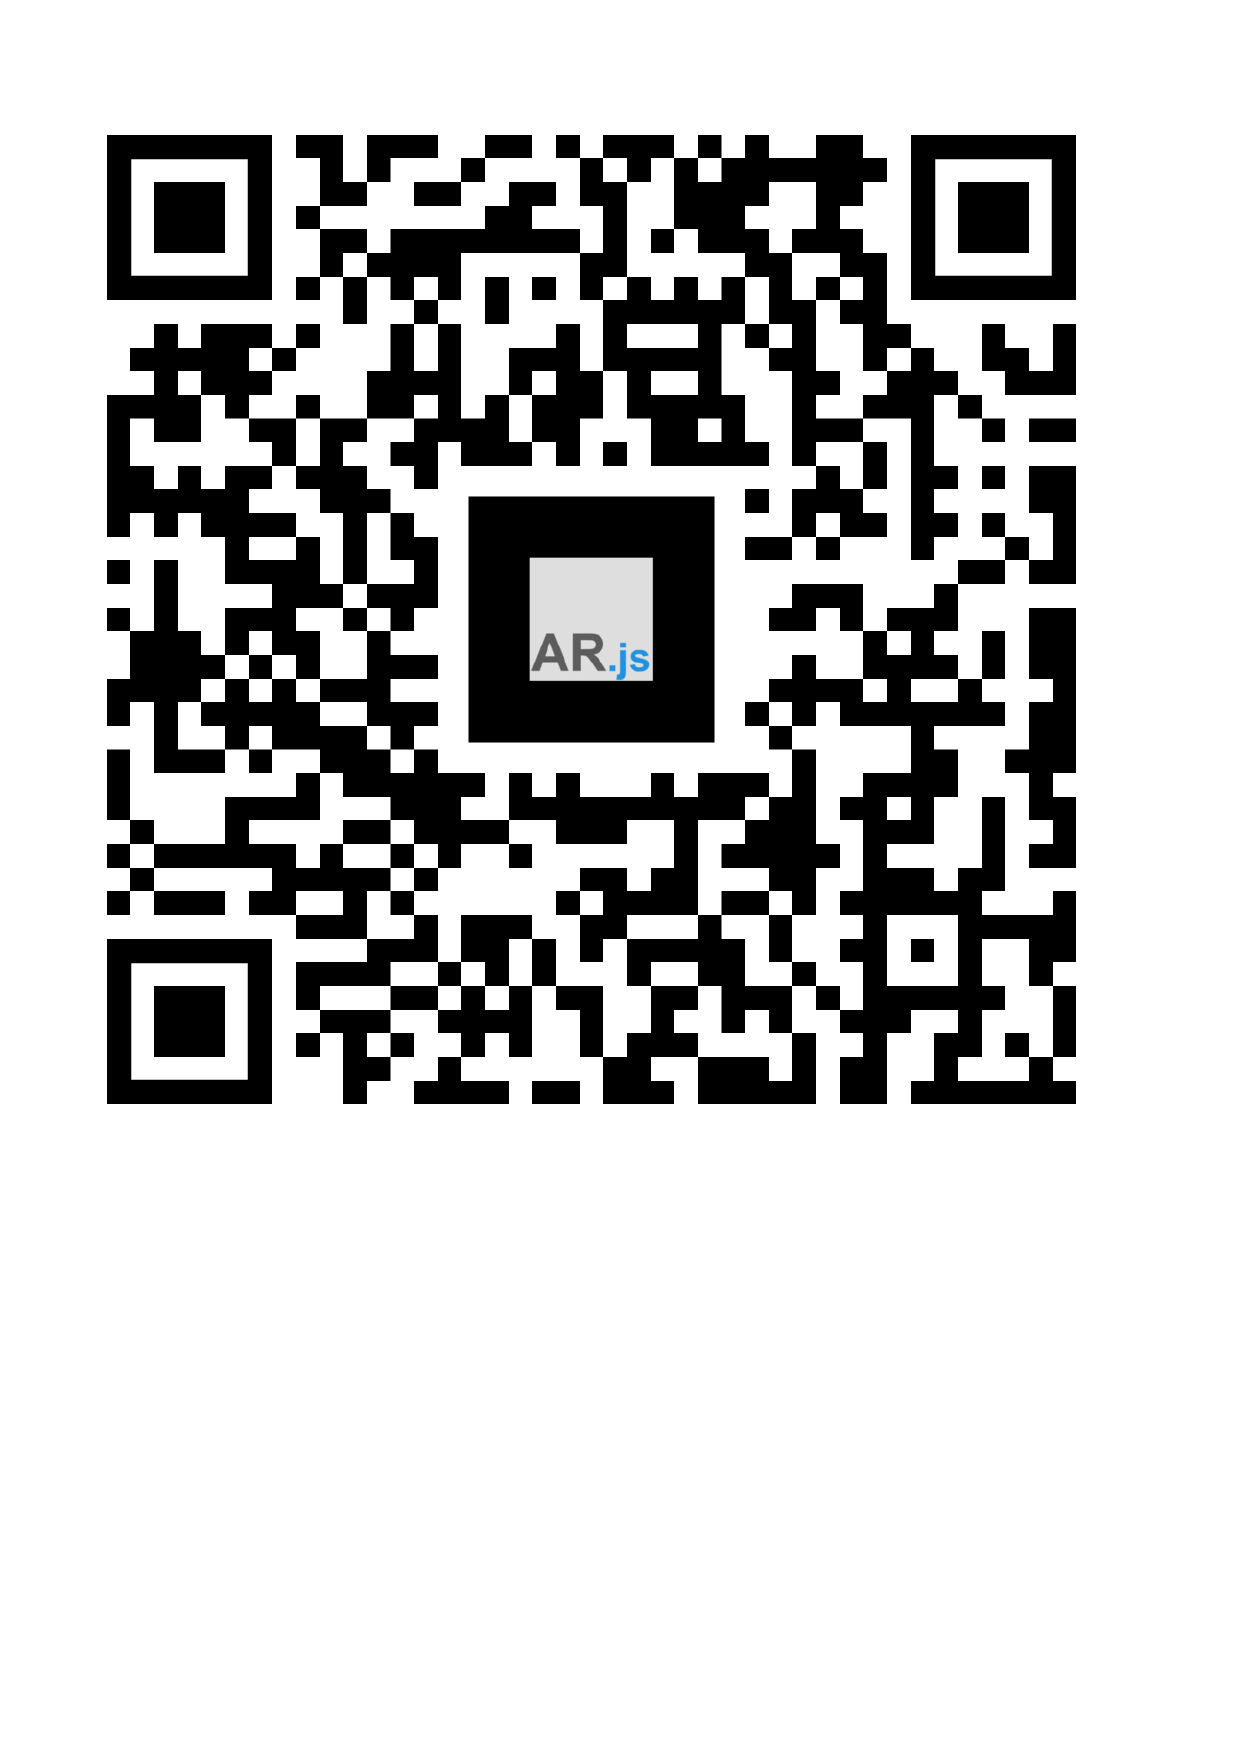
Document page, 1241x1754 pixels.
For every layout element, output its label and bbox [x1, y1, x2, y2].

picture [59, 87, 1123, 1151]
